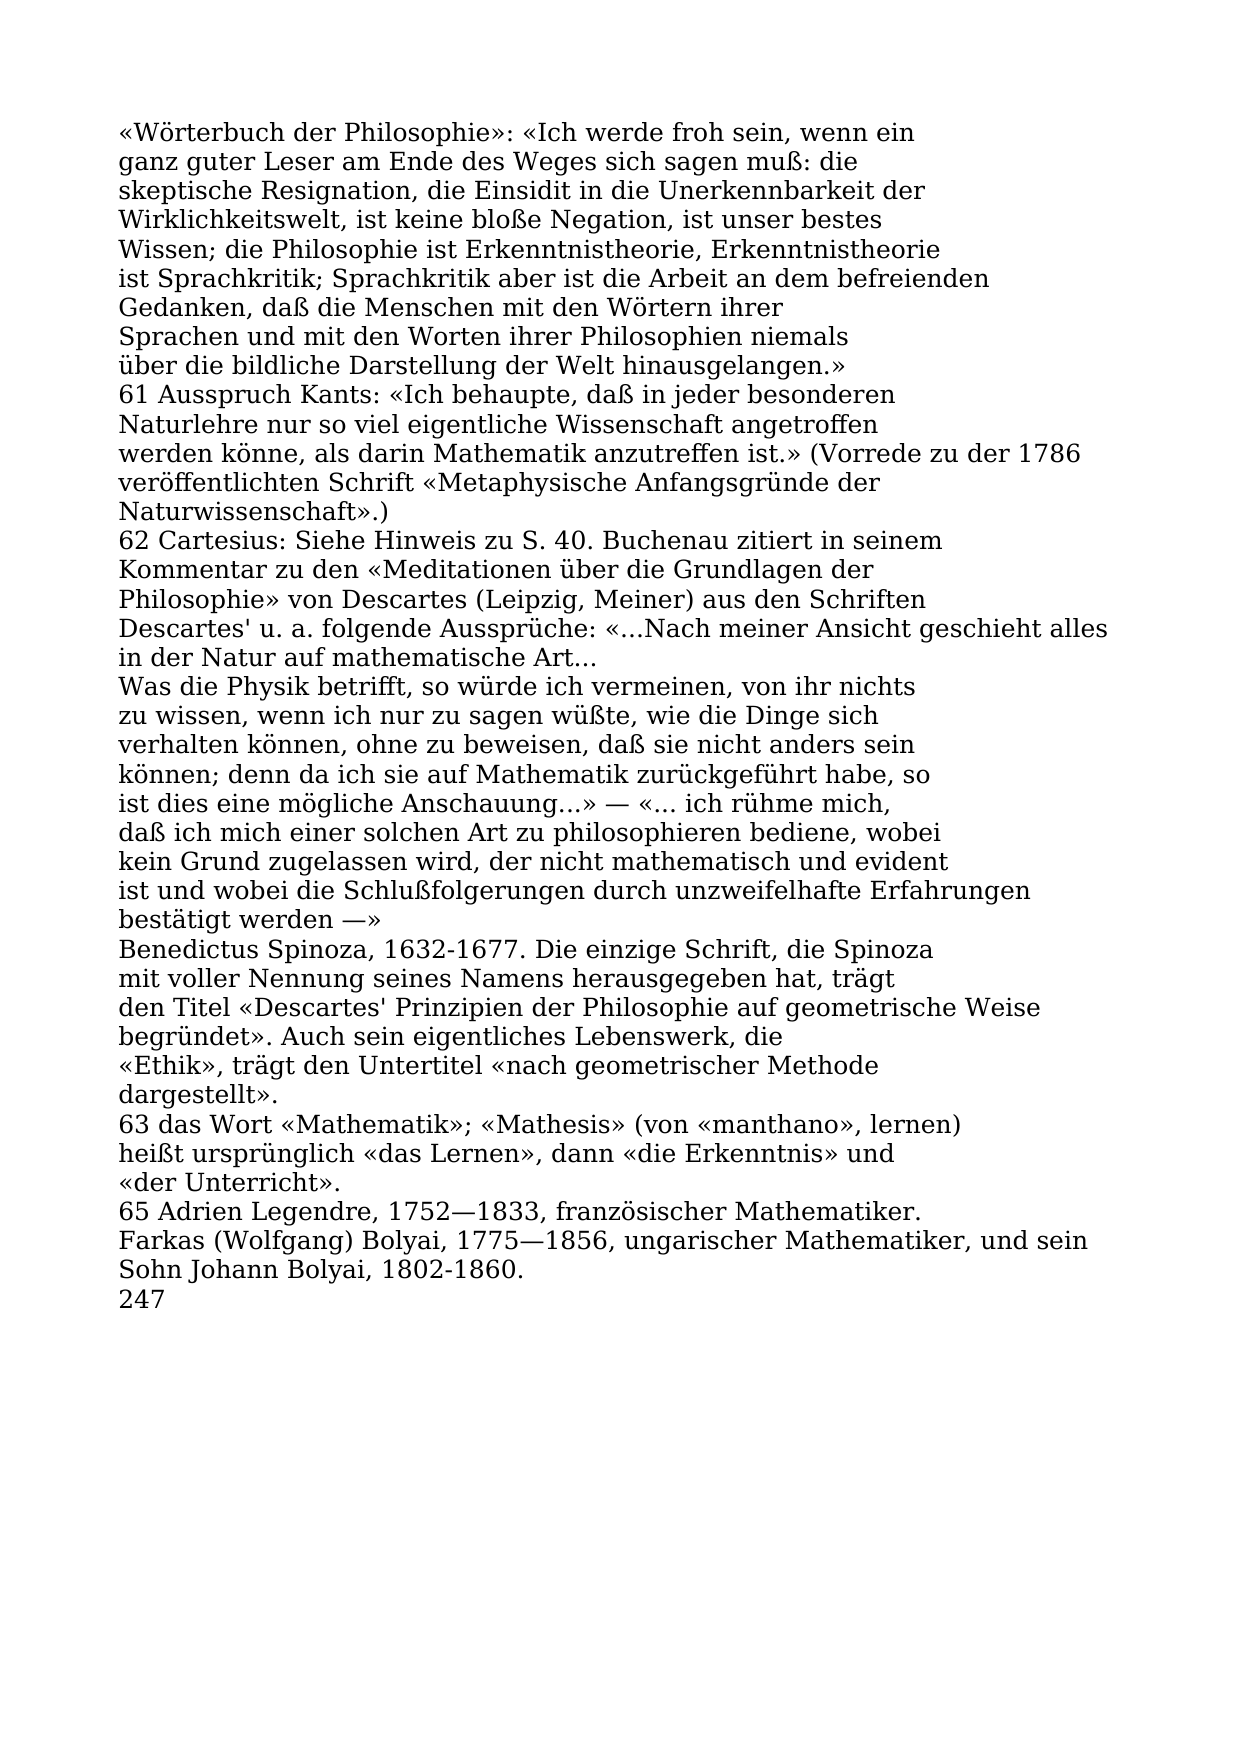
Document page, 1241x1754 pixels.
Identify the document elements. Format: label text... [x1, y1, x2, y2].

text «der Unterricht». [118, 1168, 1122, 1197]
text «Ethik», trägt den Untertitel «nach geometrischer Methode [118, 1051, 1122, 1081]
text heißt ursprünglich «das Lernen», dann «die Erkenntnis» und [118, 1139, 1122, 1168]
text mit voller Nennung seines Namens herausgegeben hat, trägt [118, 964, 1122, 993]
text ganz guter Leser am Ende des Weges sich sagen muß: die [118, 147, 1122, 176]
text Kommentar zu den «Meditationen über die Grundlagen der [118, 556, 1122, 585]
text ist dies eine mögliche Anschauung...» — «... ich rühme mich, [118, 789, 1122, 818]
text Wirklichkeitswelt, ist keine bloße Negation, ist unser bestes [118, 206, 1122, 235]
text werden könne, als darin Mathematik anzutreffen ist.» (Vorrede zu der 1786 veröffentlichten Schrift «Metaphysische Anfangsgründe der Naturwissenschaft».) [118, 439, 1122, 526]
text Sprachen und mit den Worten ihrer Philosophien niemals [118, 322, 1122, 351]
text über die bildliche Darstellung der Welt hinausgelangen.» [118, 351, 1122, 381]
text den Titel «Descartes' Prinzipien der Philosophie auf geometrische Weise begründet». Auch sein eigentliches Lebenswerk, die [118, 993, 1122, 1051]
text ist Sprachkritik; Sprachkritik aber ist die Arbeit an dem befreienden Gedanken, daß die Menschen mit den Wörtern ihrer [118, 264, 1122, 322]
text 62 Cartesius: Siehe Hinweis zu S. 40. Buchenau zitiert in seinem [118, 526, 1122, 556]
text Benedictus Spinoza, 1632-1677. Die einzige Schrift, die Spinoza [118, 935, 1122, 964]
text daß ich mich einer solchen Art zu philosophieren bediene, wobei [118, 818, 1122, 847]
text Wissen; die Philosophie ist Erkenntnistheorie, Erkenntnistheorie [118, 235, 1122, 264]
text können; denn da ich sie auf Mathematik zurückgeführt habe, so [118, 760, 1122, 789]
text verhalten können, ohne zu beweisen, daß sie nicht anders sein [118, 731, 1122, 760]
text 247 [118, 1285, 1122, 1314]
text zu wissen, wenn ich nur zu sagen wüßte, wie die Dinge sich [118, 701, 1122, 731]
text Farkas (Wolfgang) Bolyai, 1775—1856, ungarischer Mathematiker, und sein Sohn Johann Bolyai, 1802-1860. [118, 1226, 1122, 1285]
text dargestellt». [118, 1081, 1122, 1110]
text kein Grund zugelassen wird, der nicht mathematisch und evident [118, 847, 1122, 876]
text Was die Physik betrifft, so würde ich vermeinen, von ihr nichts [118, 672, 1122, 701]
text 63 das Wort «Mathematik»; «Mathesis» (von «manthano», lernen) [118, 1110, 1122, 1139]
text 65 Adrien Legendre, 1752—1833, französischer Mathematiker. [118, 1197, 1122, 1226]
text Descartes' u. a. folgende Aussprüche: «...Nach meiner Ansicht geschieht alles in der Natur auf mathematische Art... [118, 614, 1122, 672]
text Philosophie» von Descartes (Leipzig, Meiner) aus den Schriften [118, 585, 1122, 614]
text Naturlehre nur so viel eigentliche Wissenschaft angetroffen [118, 410, 1122, 439]
text «Wörterbuch der Philosophie»: «Ich werde froh sein, wenn ein [118, 118, 1122, 147]
text ist und wobei die Schlußfolgerungen durch unzweifelhafte Erfahrungen bestätigt werden —» [118, 876, 1122, 935]
text 61 Ausspruch Kants: «Ich behaupte, daß in jeder besonderen [118, 381, 1122, 410]
text skeptische Resignation, die Einsidit in die Unerkennbarkeit der [118, 176, 1122, 206]
